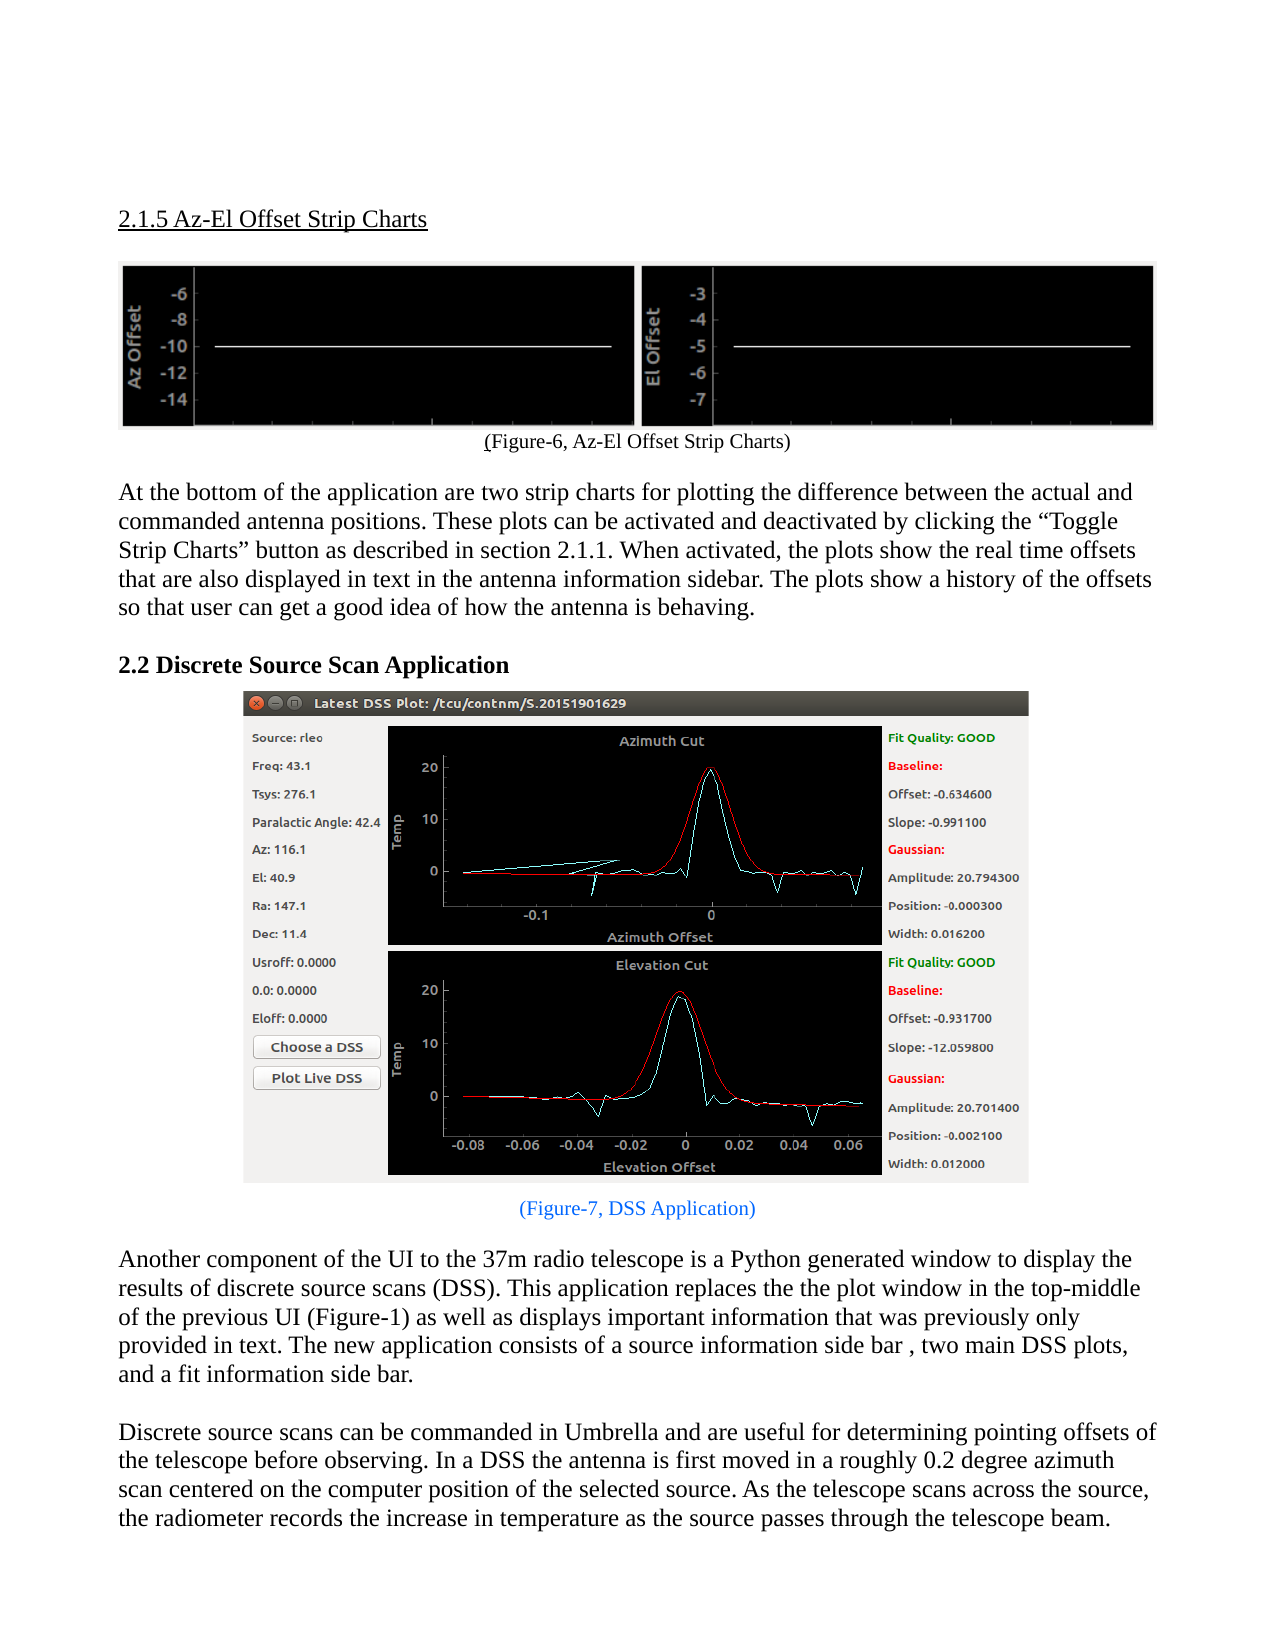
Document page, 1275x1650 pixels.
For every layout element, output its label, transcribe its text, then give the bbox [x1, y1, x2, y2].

text Discrete source scans can be commanded in Umbrella and are useful for determining pointing offsets of the telescope before observing. In a DSS the antenna is first moved in a roughly 0.2 degree azimuth scan centered on the computer position of the selected source. As the telescope scans across the source, the radiometer records the increase in temperature as the source passes through the telescope beam. [118, 1417, 1157, 1532]
text (Figure-6, Az-El Offset Strip Charts) [118, 430, 1157, 453]
text (Figure-7, DSS Application) [118, 1196, 1157, 1220]
text 2.2 Discrete Source Scan Application [118, 650, 1157, 679]
text Another component of the UI to the 37m radio telescope is a Python generated window to display the results of discrete source scans (DSS). This application replaces the the plot window in the top-middle of the previous UI (Figure-1) as well as displays important information that was previously only provided in text. The new application consists of a source information side bar , two main DSS plots, and a fit information side bar. [118, 1244, 1157, 1388]
picture [118, 261, 1157, 430]
text At the bottom of the application are two strip charts for plotting the difference between the actual and commanded antenna positions. These plots can be activated and deactivated by clicking the “Toggle Strip Charts” button as described in section 2.1.1. When activated, the plots show the real time offsets that are also displayed in text in the antenna information sidebar. The plots show a history of the offsets so that user can get a good idea of how the antenna is behaving. [118, 477, 1157, 621]
picture [243, 691, 1029, 1183]
text 2.1.5 Az-El Offset Strip Charts [118, 204, 1157, 233]
